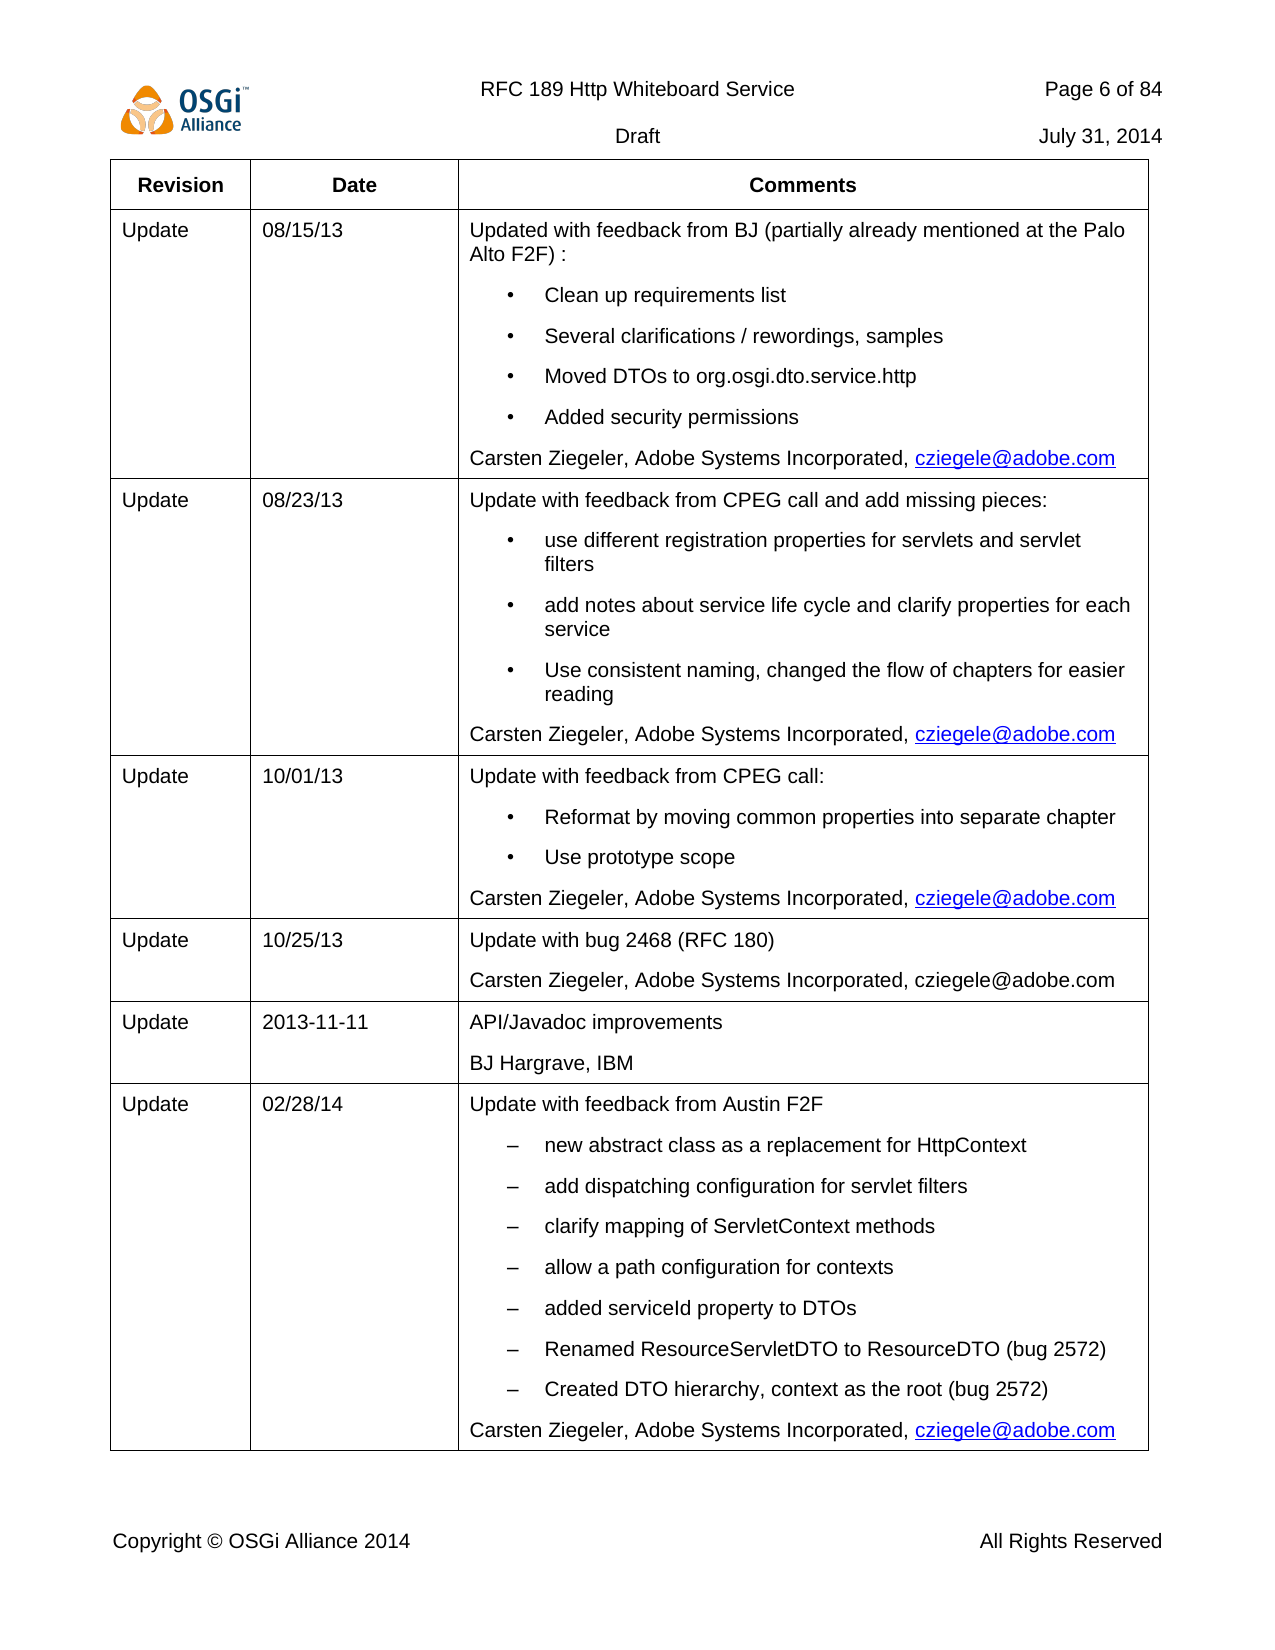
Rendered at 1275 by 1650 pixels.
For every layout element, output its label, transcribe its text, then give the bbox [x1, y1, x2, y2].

table_cell Update [111, 756, 250, 918]
table_header Date [251, 160, 458, 209]
table_cell Update [111, 479, 250, 754]
table_cell 25.10.13 [251, 919, 458, 1001]
table_cell API/Javadoc improvements BJ Hargrave, IBM [459, 1002, 1148, 1083]
table_cell 01.10.13 [251, 756, 458, 918]
table_cell Update with feedback from CPEG call and add missing pieces: use different registration properties for servlets and servlet filters add notes about service life cycle and clarify properties for each service Use consistent naming, changed the flow of chapters for easier reading Carsten Ziegeler, Adobe Systems Incorporated, cziegele@adobe.com [459, 479, 1148, 754]
table_header Revision [111, 160, 250, 209]
table_header Comments [459, 160, 1148, 209]
table_cell Update with feedback from CPEG call: Reformat by moving common properties into separate chapter Use prototype scope Carsten Ziegeler, Adobe Systems Incorporated, cziegele@adobe.com [459, 756, 1148, 918]
table_cell Update [111, 210, 250, 478]
table_cell Update [111, 1084, 250, 1450]
table_cell 28.02.14 [251, 1084, 458, 1450]
table_cell Updated with feedback from BJ (partially already mentioned at the Palo Alto F2F) : Clean up requirements list Several clarifications / rewordings, samples Moved DTOs to org.osgi.dto.service.http Added security permissions Carsten Ziegeler, Adobe Systems Incorporated, cziegele@adobe.com [459, 210, 1148, 478]
table_cell 2013-11-11 [251, 1002, 458, 1083]
table_cell Update with bug 2468 (RFC 180) Carsten Ziegeler, Adobe Systems Incorporated, cziegele@adobe.com [459, 919, 1148, 1001]
table_cell Update [111, 1002, 250, 1083]
table_cell 23.08.13 [251, 479, 458, 754]
table_cell 15.08.13 [251, 210, 458, 478]
table_cell Update with feedback from Austin F2F new abstract class as a replacement for HttpContext add dispatching configuration for servlet filters clarify mapping of ServletContext methods allow a path configuration for contexts added serviceId property to DTOs Renamed ResourceServletDTO to ResourceDTO (bug 2572) Created DTO hierarchy, context as the root (bug 2572) Carsten Ziegeler, Adobe Systems Incorporated, cziegele@adobe.com [459, 1084, 1148, 1450]
picture [113, 78, 257, 142]
table_cell Update [111, 919, 250, 1001]
